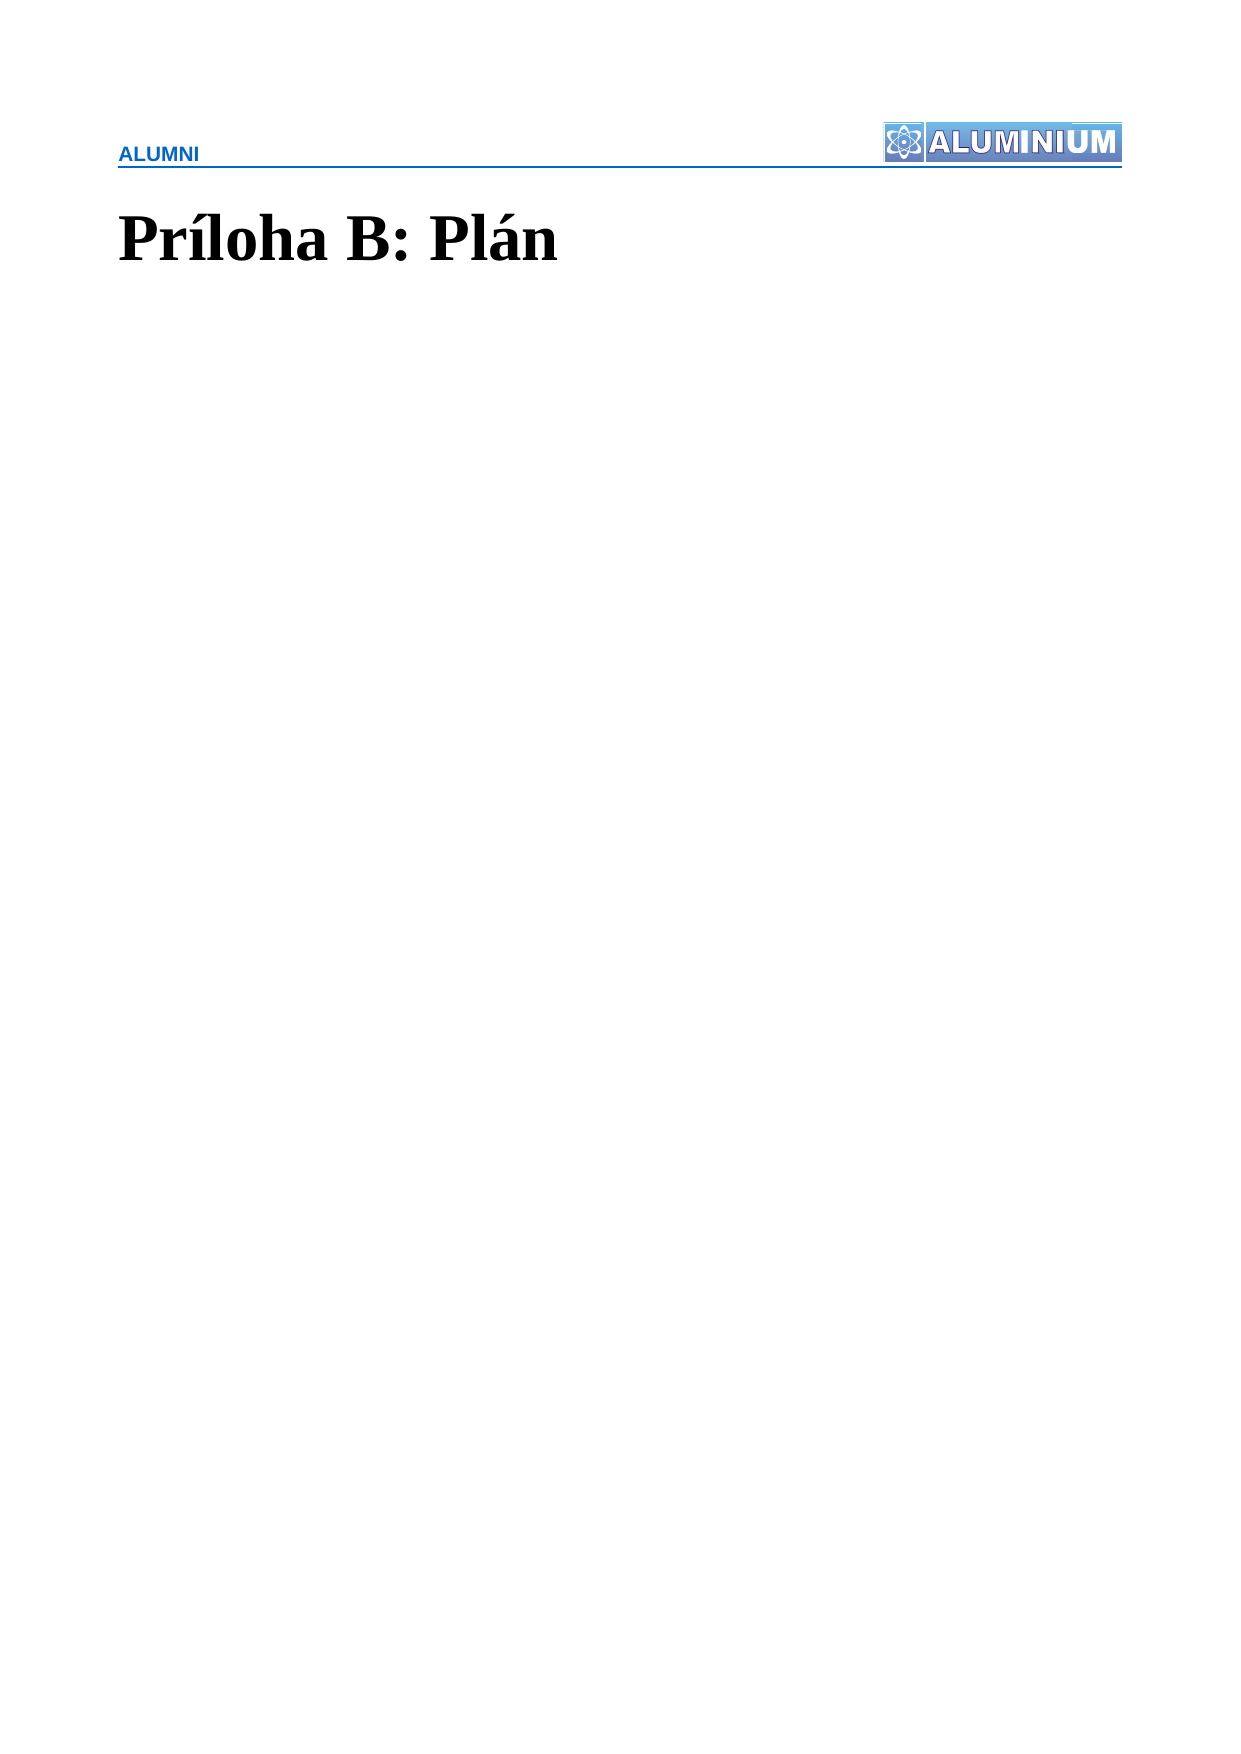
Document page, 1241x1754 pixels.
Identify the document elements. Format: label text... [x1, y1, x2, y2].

text Príloha B: Plán [118, 198, 1122, 274]
